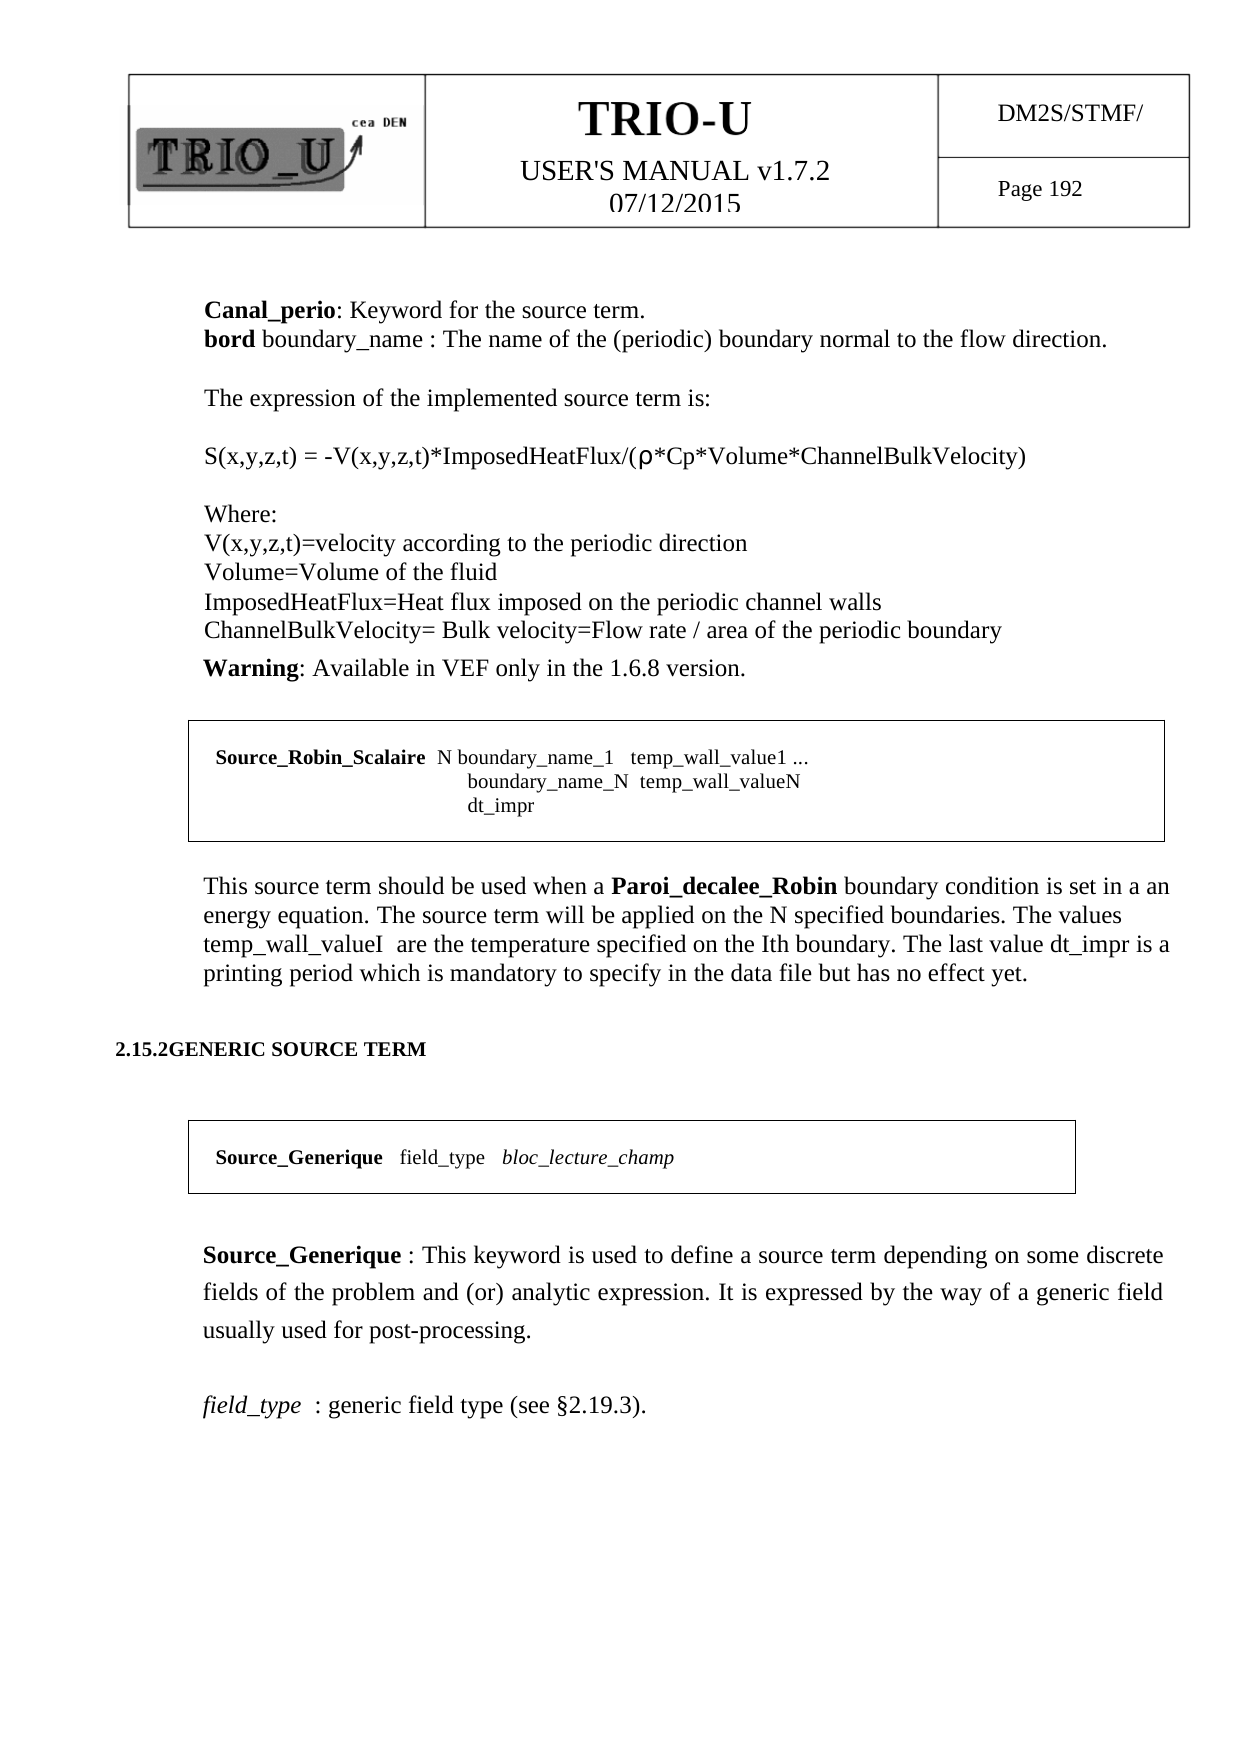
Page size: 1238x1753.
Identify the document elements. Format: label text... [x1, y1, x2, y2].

text The expression of the implemented source term is: [115, 382, 1196, 412]
text bord boundary_name : The name of the (periodic) boundary normal to the flow direction. [204, 324, 1196, 353]
text Warning: Available in VEF only in the 1.6.8 version. [203, 644, 1165, 682]
text V(x,y,z,t)=velocity according to the periodic direction [115, 528, 1196, 557]
table_header Source_Robin_Scalaire N boundary_name_1 temp_wall_value1 ... boundary_name_N temp_wall_valueN dt_impr [189, 721, 1164, 841]
text Where: [115, 499, 1196, 528]
text field_type : generic field type (see §2.19.3). [203, 1381, 1165, 1419]
text This source term should be used when a Paroi_decalee_Robin boundary condition is set in a an energy equation. The source term will be applied on the N specified boundaries. The values temp_wall_valueI are the temperature specified on the Ith boundary. The last value dt_impr is a printing period which is mandatory to specify in the data file but has no effect yet. [203, 871, 1196, 987]
table_header Source_Generique field_type bloc_lecture_champ [189, 1121, 1075, 1193]
text S(x,y,z,t) = -V(x,y,z,t)*ImposedHeatFlux/(ρ*Cp*Volume*ChannelBulkVelocity) [115, 441, 1196, 470]
text Volume=Volume of the fluid [115, 557, 1196, 586]
text ImposedHeatFlux=Heat flux imposed on the periodic channel walls [115, 586, 1196, 615]
text ChannelBulkVelocity= Bulk velocity=Flow rate / area of the periodic boundary [115, 615, 1196, 644]
text Canal_perio: Keyword for the source term. [115, 295, 1196, 324]
subtitle GENERIC SOURCE TERM [115, 1037, 1164, 1061]
text Source_Generique : This keyword is used to define a source term depending on some discrete fields of the problem and (or) analytic expression. It is expressed by the way of a generic field usually used for post-processing. [203, 1231, 1165, 1344]
